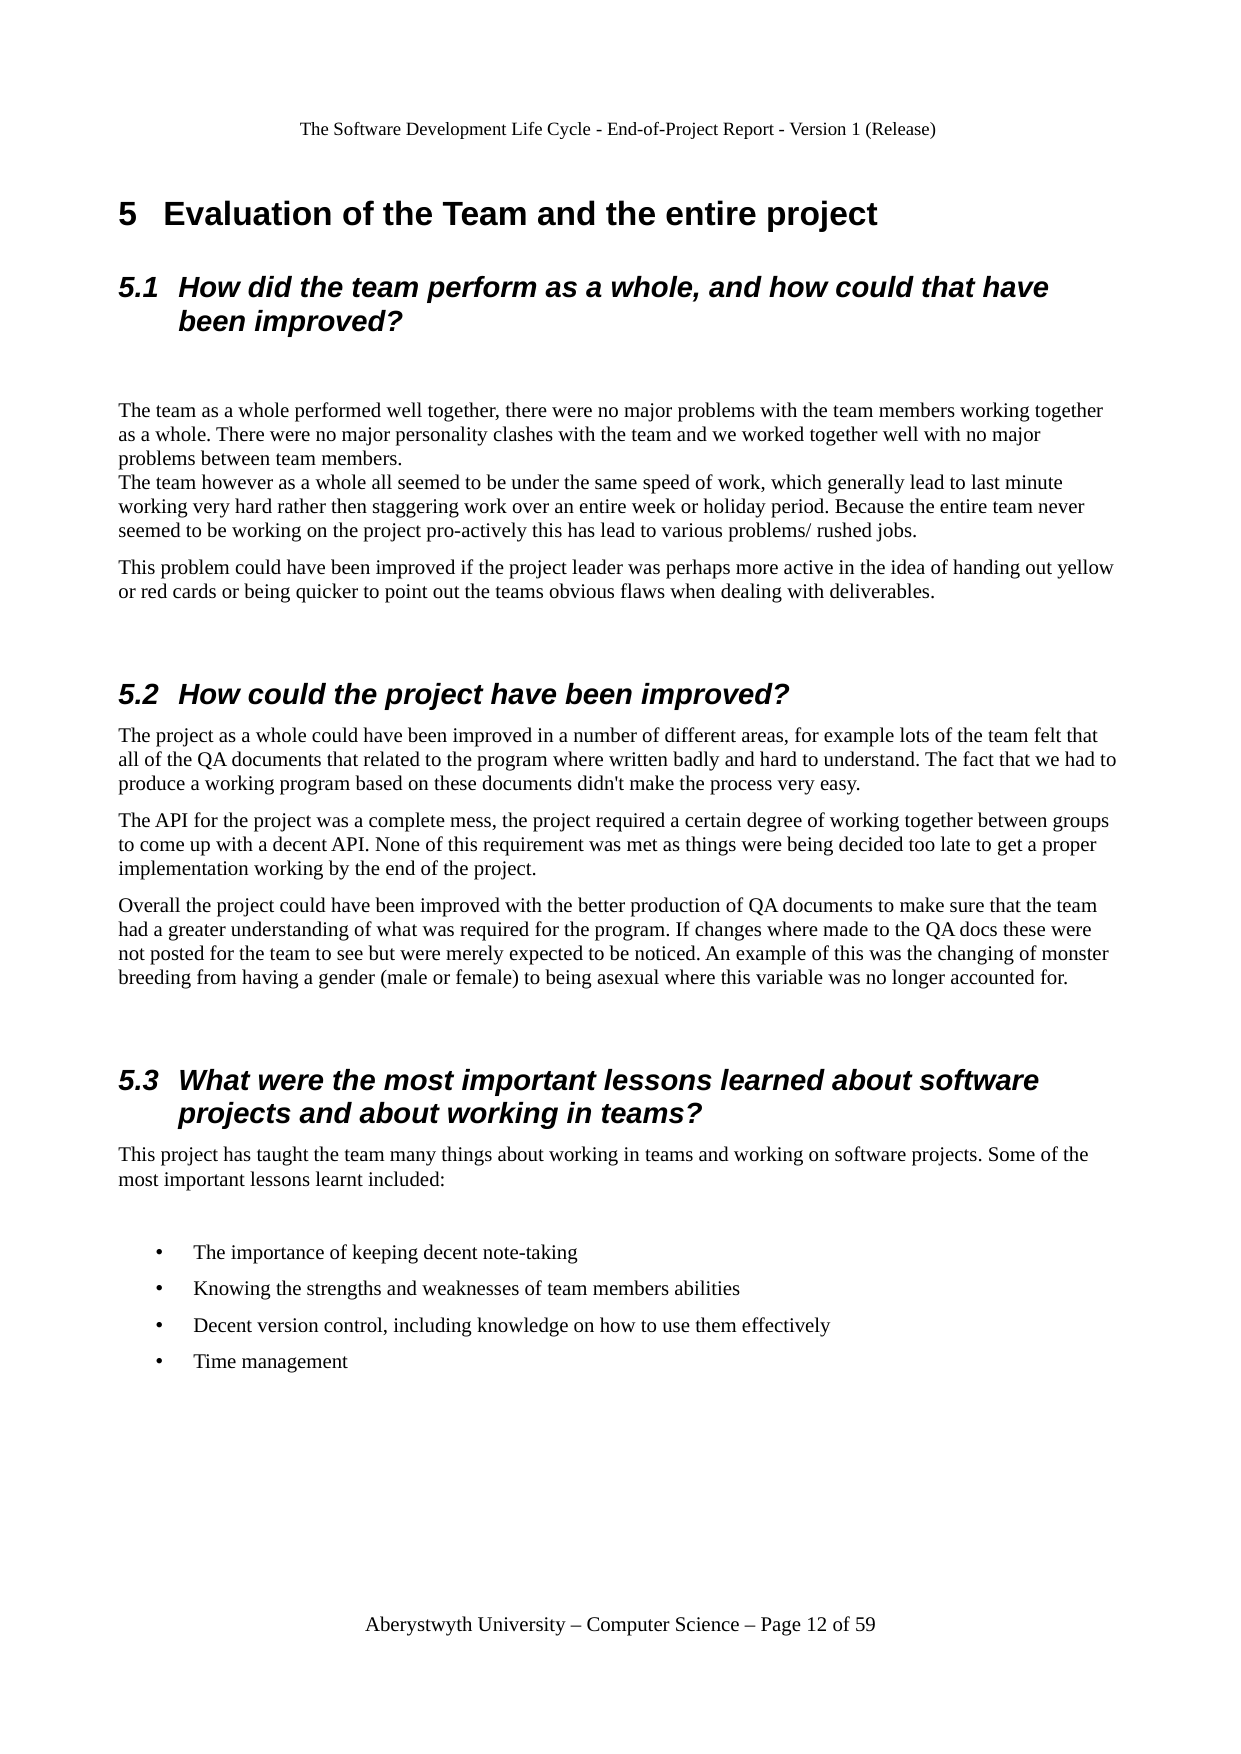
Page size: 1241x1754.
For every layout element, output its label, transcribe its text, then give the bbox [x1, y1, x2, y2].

subtitle What were the most important lessons learned about software projects and about working in teams? [118, 1063, 1122, 1130]
list Decent version control, including knowledge on how to use them effectively [156, 1313, 1122, 1337]
subtitle How did the team perform as a whole, and how could that have been improved? [118, 270, 1122, 337]
list Time management [156, 1349, 1122, 1373]
list The importance of keeping decent note-taking [156, 1239, 1122, 1264]
text The project as a whole could have been improved in a number of different areas, for example lots of the team felt that all of the QA documents that related to the program where written badly and hard to understand. The fact that we had to produce a working program based on these documents didn't make the process very easy. [118, 723, 1122, 795]
text The team as a whole performed well together, there were no major problems with the team members working together as a whole. There were no major personality clashes with the team and we worked together well with no major problems between team members. [118, 350, 1122, 470]
list Knowing the strengths and weaknesses of team members abilities [156, 1276, 1122, 1300]
subtitle Evaluation of the Team and the entire project [118, 194, 1122, 233]
text This problem could have been improved if the project leader was perhaps more active in the idea of handing out yellow or red cards or being quicker to point out the teams obvious flaws when dealing with deliverables. [118, 555, 1122, 603]
text This project has taught the team many things about working in teams and working on software projects. Some of the most important lessons learnt included: [118, 1142, 1122, 1191]
subtitle How could the project have been improved? [118, 677, 1122, 711]
text The API for the project was a complete mess, the project required a certain degree of working together between groups to come up with a decent API. None of this requirement was met as things were being decided too late to get a proper implementation working by the end of the project. [118, 808, 1122, 880]
text Overall the project could have been improved with the better production of QA documents to make sure that the team had a greater understanding of what was required for the program. If changes where made to the QA docs these were not posted for the team to see but were merely expected to be noticed. An example of this was the changing of monster breeding from having a gender (male or female) to being asexual where this variable was no longer accounted for. [118, 892, 1122, 989]
text The team however as a whole all seemed to be under the same speed of work, which generally lead to last minute working very hard rather then staggering work over an entire week or holiday period. Because the entire team never seemed to be working on the project pro-actively this has lead to various problems/ rushed jobs. [118, 470, 1122, 542]
